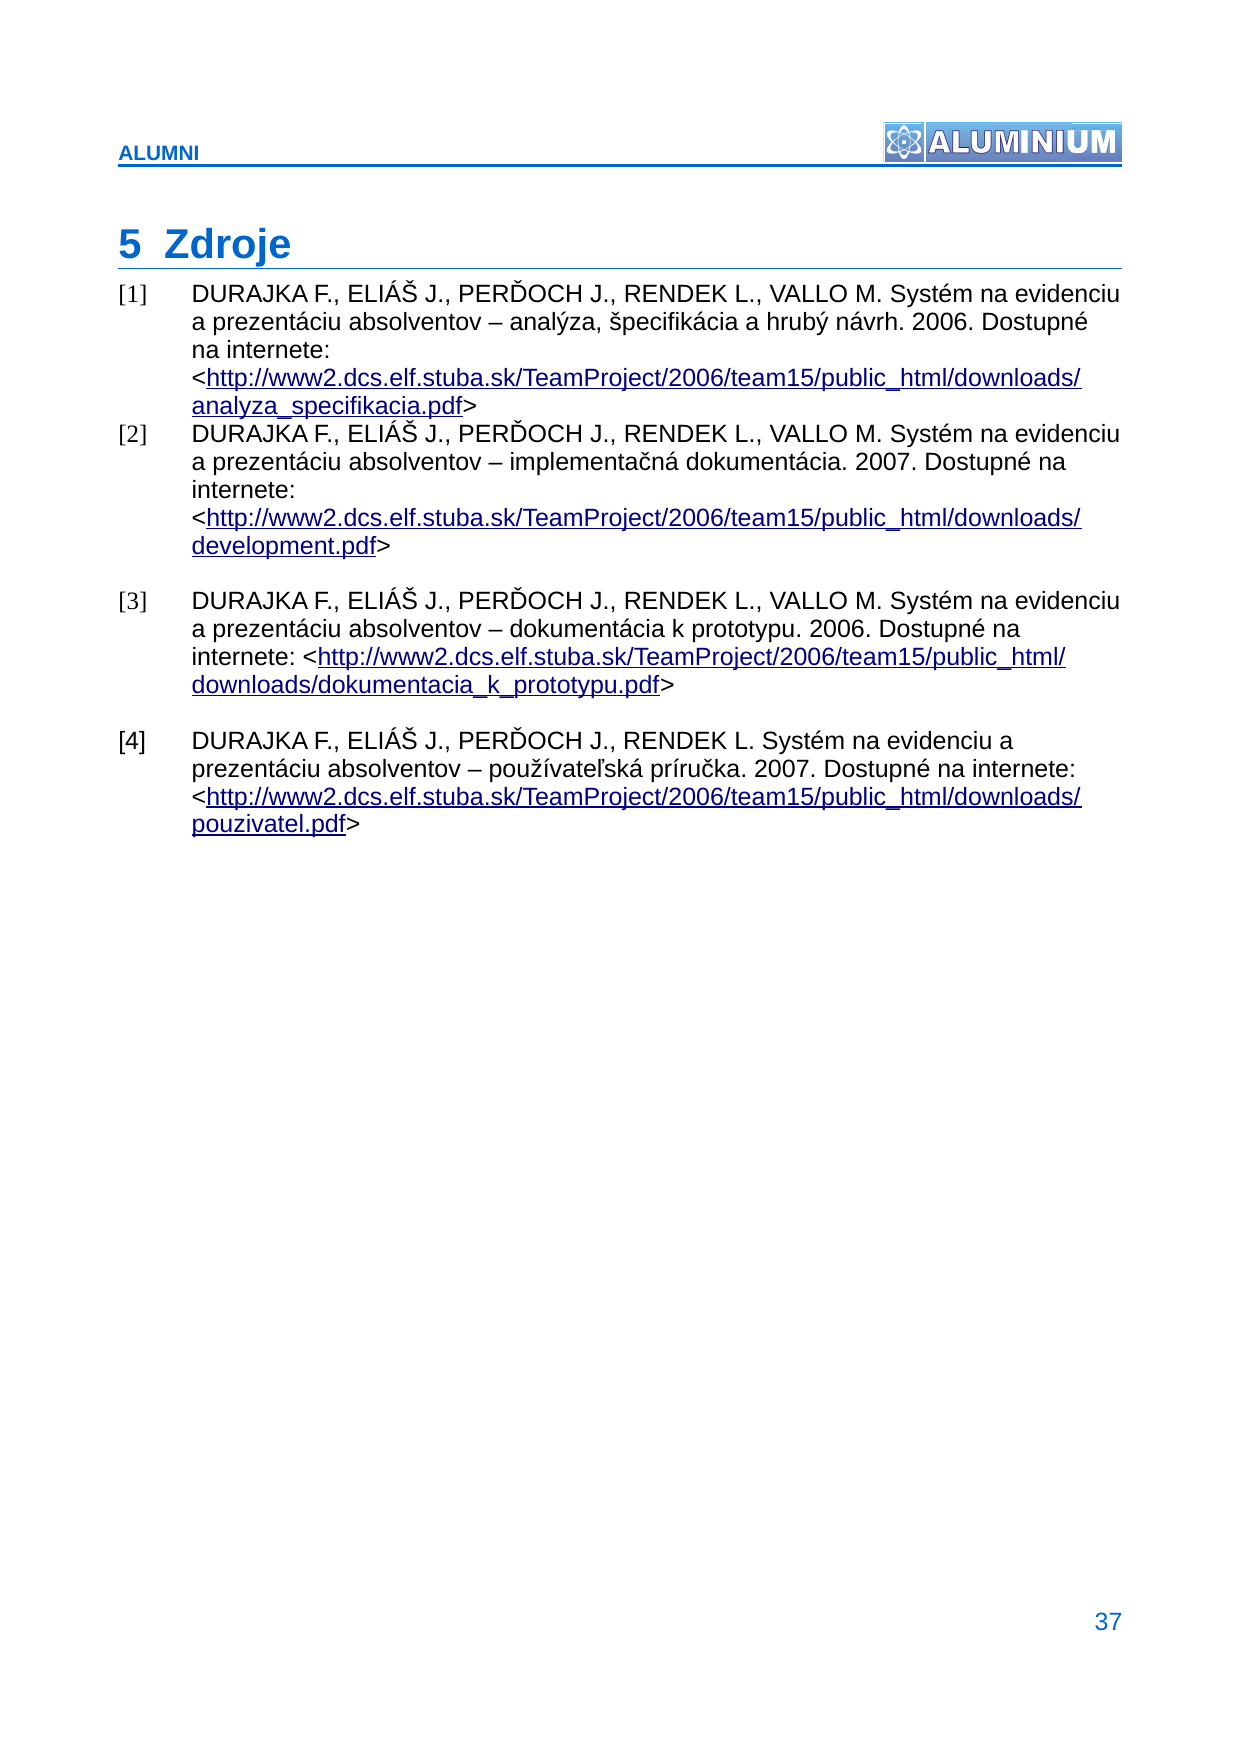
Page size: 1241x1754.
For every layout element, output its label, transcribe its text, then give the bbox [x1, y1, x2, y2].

list DURAJKA F., ELIÁŠ J., PERĎOCH J., RENDEK L., VALLO M. Systém na evidenciu a prezentáciu absolventov – implementačná dokumentácia. 2007. Dostupné na internete: <http://www2.dcs.elf.stuba.sk/TeamProject/2006/team15/public_html/downloads/development.pdf> [118, 420, 1122, 587]
list DURAJKA F., ELIÁŠ J., PERĎOCH J., RENDEK L. Systém na evidenciu a prezentáciu absolventov – používateľská príručka. 2007. Dostupné na internete: <http://www2.dcs.elf.stuba.sk/TeamProject/2006/team15/public_html/downloads/pouzivatel.pdf> [118, 727, 1122, 838]
subtitle Zdroje [118, 221, 1122, 268]
list DURAJKA F., ELIÁŠ J., PERĎOCH J., RENDEK L., VALLO M. Systém na evidenciu a prezentáciu absolventov – dokumentácia k prototypu. 2006. Dostupné na internete: <http://www2.dcs.elf.stuba.sk/TeamProject/2006/team15/public_html/downloads/dokumentacia_k_prototypu.pdf> [118, 587, 1122, 727]
list DURAJKA F., ELIÁŠ J., PERĎOCH J., RENDEK L., VALLO M. Systém na evidenciu a prezentáciu absolventov – analýza, špecifikácia a hrubý návrh. 2006. Dostupné na internete: <http://www2.dcs.elf.stuba.sk/TeamProject/2006/team15/public_html/downloads/analyza_specifikacia.pdf> [118, 280, 1122, 420]
